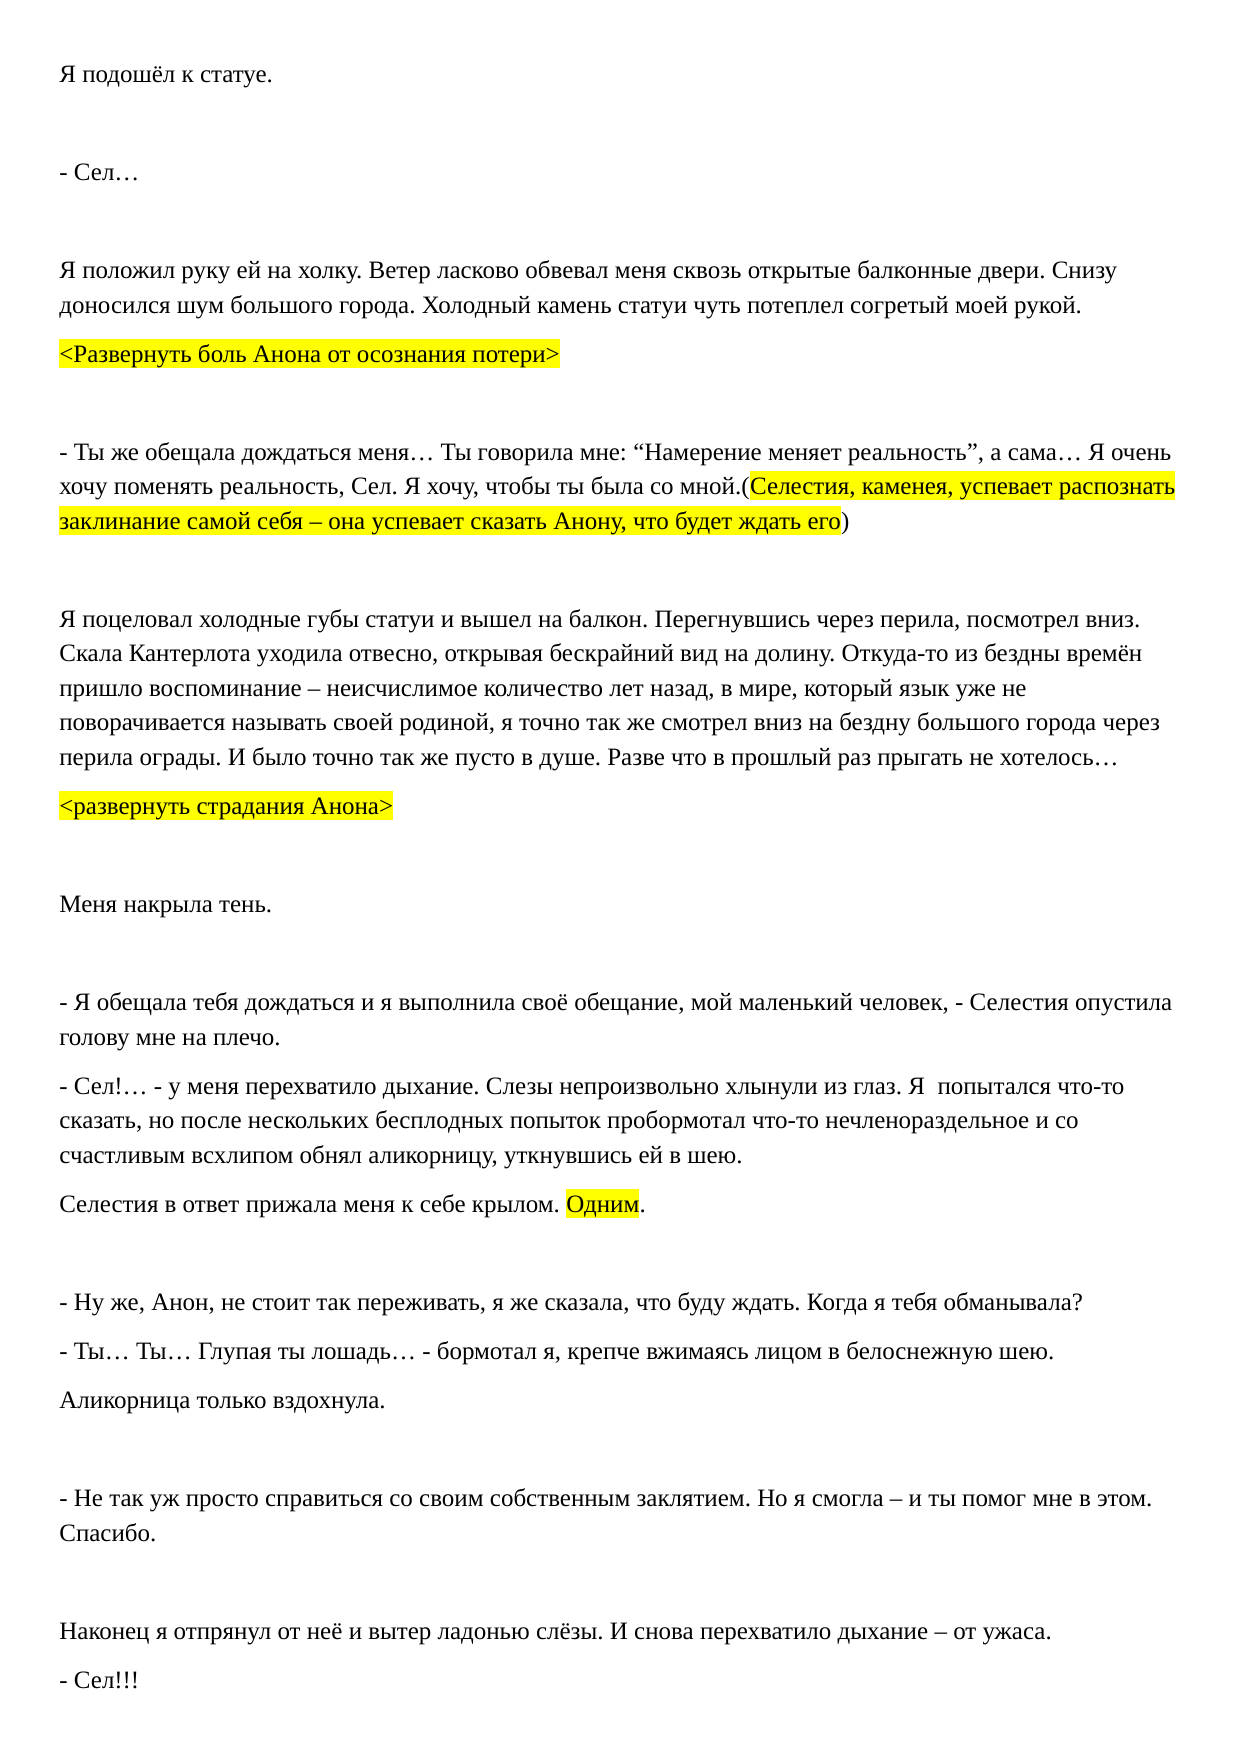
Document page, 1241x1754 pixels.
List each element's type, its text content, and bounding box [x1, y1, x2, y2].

text Я поцеловал холодные губы статуи и вышел на балкон. Перегнувшись через перила, посмотрел вниз. Скала Кантерлота уходила отвесно, открывая бескрайний вид на долину. Откуда-то из бездны времён пришло воспоминание – неисчислимое количество лет назад, в мире, который язык уже не поворачивается называть своей родиной, я точно так же смотрел вниз на бездну большого города через перила ограды. И было точно так же пусто в душе. Разве что в прошлый раз прыгать не хотелось… [59, 604, 1181, 771]
text - Ты… Ты… Глупая ты лошадь… - бормотал я, крепче вжимаясь лицом в белоснежную шею. [59, 1336, 1181, 1365]
text - Ты же обещала дождаться меня… Ты говорила мне: “Намерение меняет реальность”, а сама… Я очень хочу поменять реальность, Сел. Я хочу, чтобы ты была со мной.(Селестия, каменея, успевает распознать заклинание самой себя – она успевает сказать Анону, что будет ждать его) [59, 437, 1181, 535]
text <развернуть страдания Анона> [59, 791, 1181, 820]
text Селестия в ответ прижала меня к себе крылом. Одним. [59, 1189, 1181, 1218]
text - Я обещала тебя дождаться и я выполнила своё обещание, мой маленький человек, - Селестия опустила голову мне на плечо. [59, 987, 1181, 1051]
text - Сел!… - у меня перехватило дыхание. Слезы непроизвольно хлынули из глаз. Я попытался что-то сказать, но после нескольких бесплодных попыток пробормотал что-то нечленораздельное и со счастливым всхлипом обнял аликорницу, уткнувшись ей в шею. [59, 1071, 1181, 1168]
text - Сел!!! [59, 1665, 1181, 1694]
text Я подошёл к статуе. [59, 59, 1181, 88]
text Аликорница только вздохнула. [59, 1385, 1181, 1414]
text <Развернуть боль Анона от осознания потери> [59, 339, 1181, 368]
text Я положил руку ей на холку. Ветер ласково обвевал меня сквозь открытые балконные двери. Снизу доносился шум большого города. Холодный камень статуи чуть потеплел согретый моей рукой. [59, 255, 1181, 318]
text Наконец я отпрянул от неё и вытер ладонью слёзы. И снова перехватило дыхание – от ужаса. [59, 1616, 1181, 1644]
text Меня накрыла тень. [59, 889, 1181, 918]
text - Сел… [59, 157, 1181, 186]
text - Не так уж просто справиться со своим собственным заклятием. Но я смогла – и ты помог мне в этом. Спасибо. [59, 1483, 1181, 1546]
text - Ну же, Анон, не стоит так переживать, я же сказала, что буду ждать. Когда я тебя обманывала? [59, 1287, 1181, 1316]
